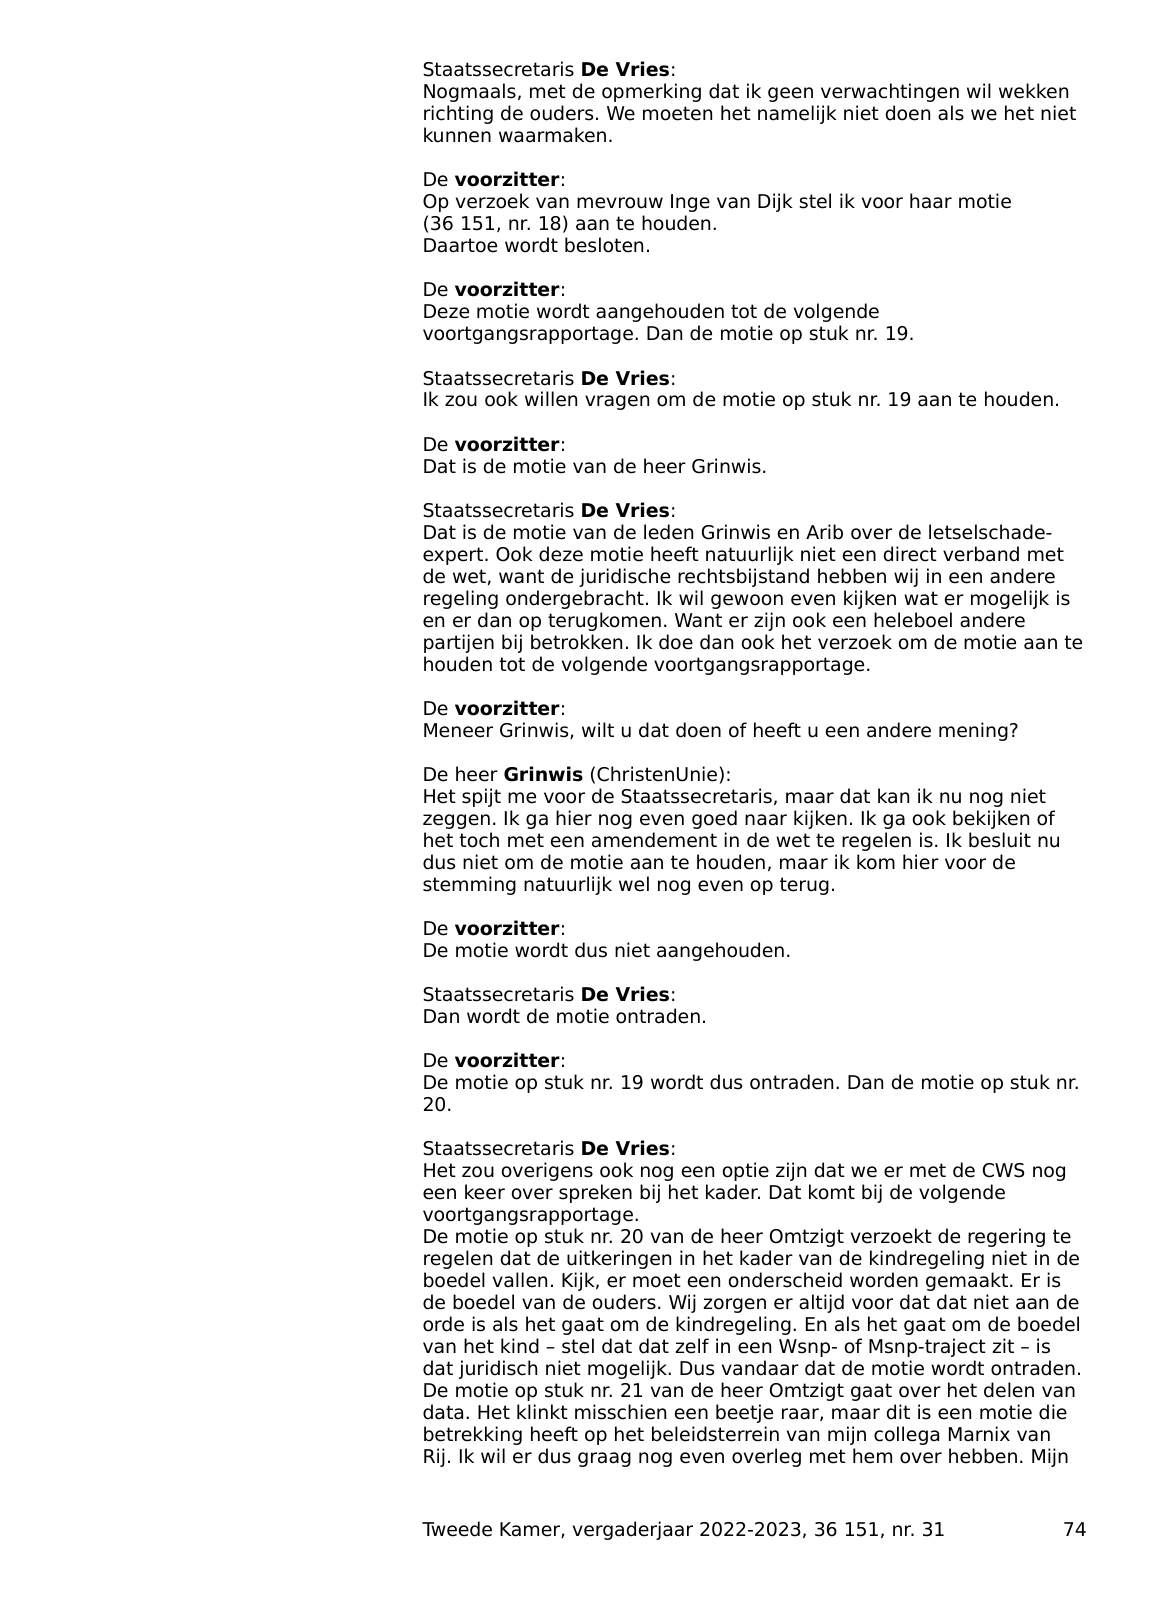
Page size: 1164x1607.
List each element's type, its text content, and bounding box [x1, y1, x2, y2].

text De voorzitter: [422, 918, 1087, 940]
text Staatssecretaris De Vries: [422, 367, 1087, 389]
text De motie op stuk nr. 20 van de heer Omtzigt verzoekt de regering te regelen dat de uitkeringen in het kader van de kindregeling niet in de boedel vallen. Kijk, er moet een onderscheid worden gemaakt. Er is de boedel van de ouders. Wij zorgen er altijd voor dat dat niet aan de orde is als het gaat om de kindregeling. En als het gaat om de boedel van het kind – stel dat dat zelf in een Wsnp- of Msnp-traject zit – is dat juridisch niet mogelijk. Dus vandaar dat de motie wordt ontraden. [422, 1226, 1087, 1380]
text Dat is de motie van de heer Grinwis. [422, 456, 1087, 477]
text De voorzitter: [422, 433, 1087, 456]
text Staatssecretaris De Vries: [422, 500, 1087, 522]
text De voorzitter: [422, 698, 1087, 720]
text De motie op stuk nr. 21 van de heer Omtzigt gaat over het delen van data. Het klinkt misschien een beetje raar, maar dit is een motie die betrekking heeft op het beleidsterrein van mijn collega Marnix van Rij. Ik wil er dus graag nog even overleg met hem over hebben. Mijn [422, 1380, 1087, 1468]
text De voorzitter: [422, 1050, 1087, 1072]
text Staatssecretaris De Vries: [422, 59, 1087, 81]
text De motie op stuk nr. 19 wordt dus ontraden. Dan de motie op stuk nr. 20. [422, 1072, 1087, 1116]
text Dan wordt de motie ontraden. [422, 1006, 1087, 1028]
text Dat is de motie van de leden Grinwis en Arib over de letselschade-expert. Ook deze motie heeft natuurlijk niet een direct verband met de wet, want de juridische rechtsbijstand hebben wij in een andere regeling ondergebracht. Ik wil gewoon even kijken wat er mogelijk is en er dan op terugkomen. Want er zijn ook een heleboel andere partijen bij betrokken. Ik doe dan ook het verzoek om de motie aan te houden tot de volgende voortgangsrapportage. [422, 522, 1087, 676]
text Daartoe wordt besloten. [422, 235, 1087, 257]
text Nogmaals, met de opmerking dat ik geen verwachtingen wil wekken richting de ouders. We moeten het namelijk niet doen als we het niet kunnen waarmaken. [422, 81, 1087, 147]
text Het spijt me voor de Staatssecretaris, maar dat kan ik nu nog niet zeggen. Ik ga hier nog even goed naar kijken. Ik ga ook bekijken of het toch met een amendement in de wet te regelen is. Ik besluit nu dus niet om de motie aan te houden, maar ik kom hier voor de stemming natuurlijk wel nog even op terug. [422, 786, 1087, 896]
text Op verzoek van mevrouw Inge van Dijk stel ik voor haar motie (36 151, nr. 18) aan te houden. [422, 191, 1087, 235]
text De heer Grinwis (ChristenUnie): [422, 764, 1087, 786]
text De motie wordt dus niet aangehouden. [422, 940, 1087, 962]
text Het zou overigens ook nog een optie zijn dat we er met de CWS nog een keer over spreken bij het kader. Dat komt bij de volgende voortgangsrapportage. [422, 1160, 1087, 1226]
text Deze motie wordt aangehouden tot de volgende voortgangsrapportage. Dan de motie op stuk nr. 19. [422, 301, 1087, 345]
text De voorzitter: [422, 279, 1087, 301]
text De voorzitter: [422, 169, 1087, 191]
text Ik zou ook willen vragen om de motie op stuk nr. 19 aan te houden. [422, 389, 1087, 411]
text Staatssecretaris De Vries: [422, 984, 1087, 1006]
text Meneer Grinwis, wilt u dat doen of heeft u een andere mening? [422, 720, 1087, 742]
text Staatssecretaris De Vries: [422, 1138, 1087, 1160]
